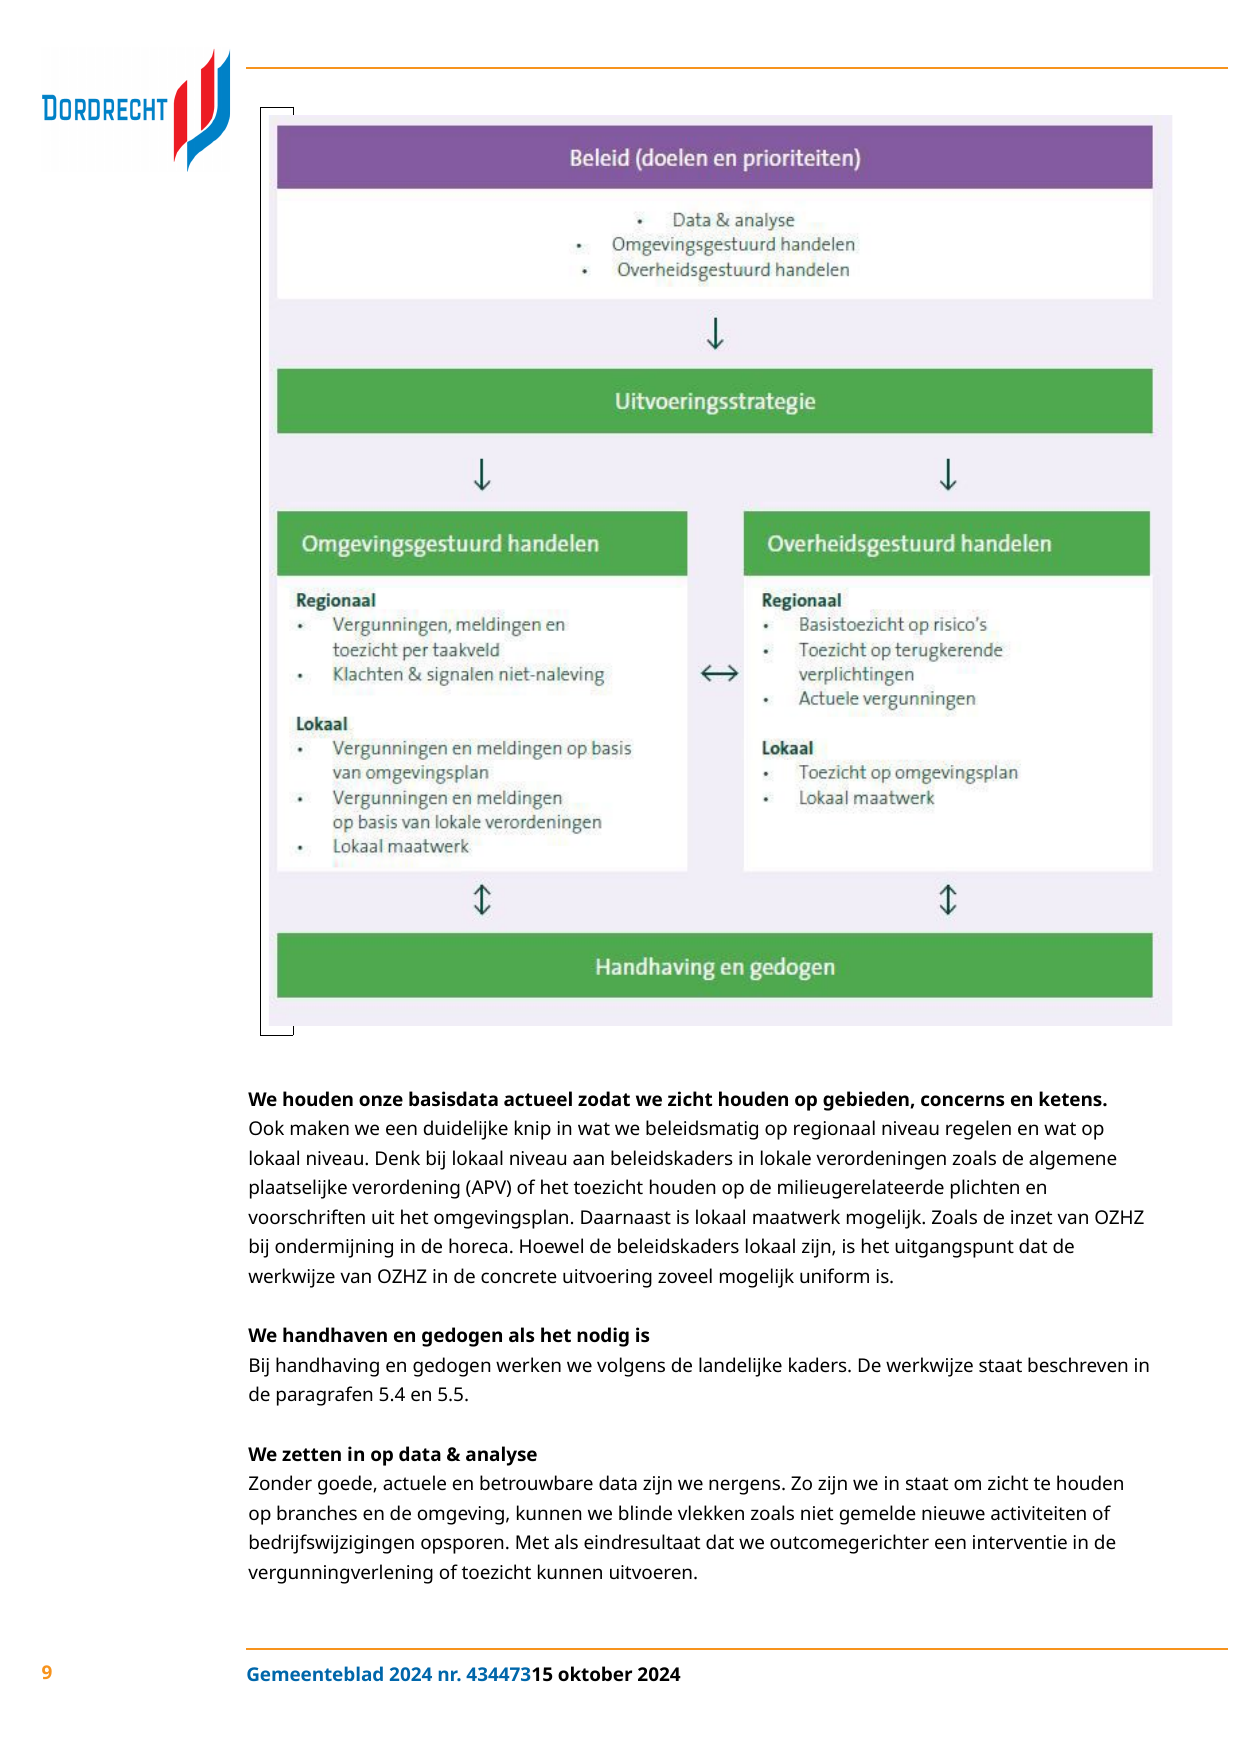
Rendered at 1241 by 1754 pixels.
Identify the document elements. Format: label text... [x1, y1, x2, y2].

text Ook maken we een duidelijke knip in wat we beleidsmatig op regionaal niveau regelen en wat op lokaal niveau. Denk bij lokaal niveau aan beleidskaders in lokale verordeningen zoals de algemene plaatselijke verordening (APV) of het toezicht houden op de milieugerelateerde plichten en voorschriften uit het omgevingsplan. Daarnaast is lokaal maatwerk mogelijk. Zoals de inzet van OZHZ bij ondermijning in de horeca. Hoewel de beleidskaders lokaal zijn, is het uitgangspunt dat de werkwijze van OZHZ in de concrete uitvoering zoveel mogelijk uniform is. [248, 1115, 1152, 1289]
picture [41, 47, 231, 172]
text Zonder goede, actuele en betrouwbare data zijn we nergens. Zo zijn we in staat om zicht te houden op branches en de omgeving, kunnen we blinde vlekken zoals niet gemelde nieuwe activiteiten of bedrijfswijzigingen opsporen. Met als eindresultaat dat we outcomegerichter een interventie in de vergunningverlening of toezicht kunnen uitvoeren. [248, 1470, 1152, 1585]
text Bij handhaving en gedogen werken we volgens de landelijke kaders. De werkwijze staat beschreven in de paragrafen 5.4 en 5.5. [248, 1352, 1152, 1407]
picture [268, 115, 1173, 1026]
text We zetten in op data & analyse [248, 1441, 1152, 1467]
text We handhaven en gedogen als het nodig is [248, 1322, 1152, 1348]
text We houden onze basisdata actueel zodat we zicht houden op gebieden, concerns en ketens. [248, 1086, 1152, 1112]
